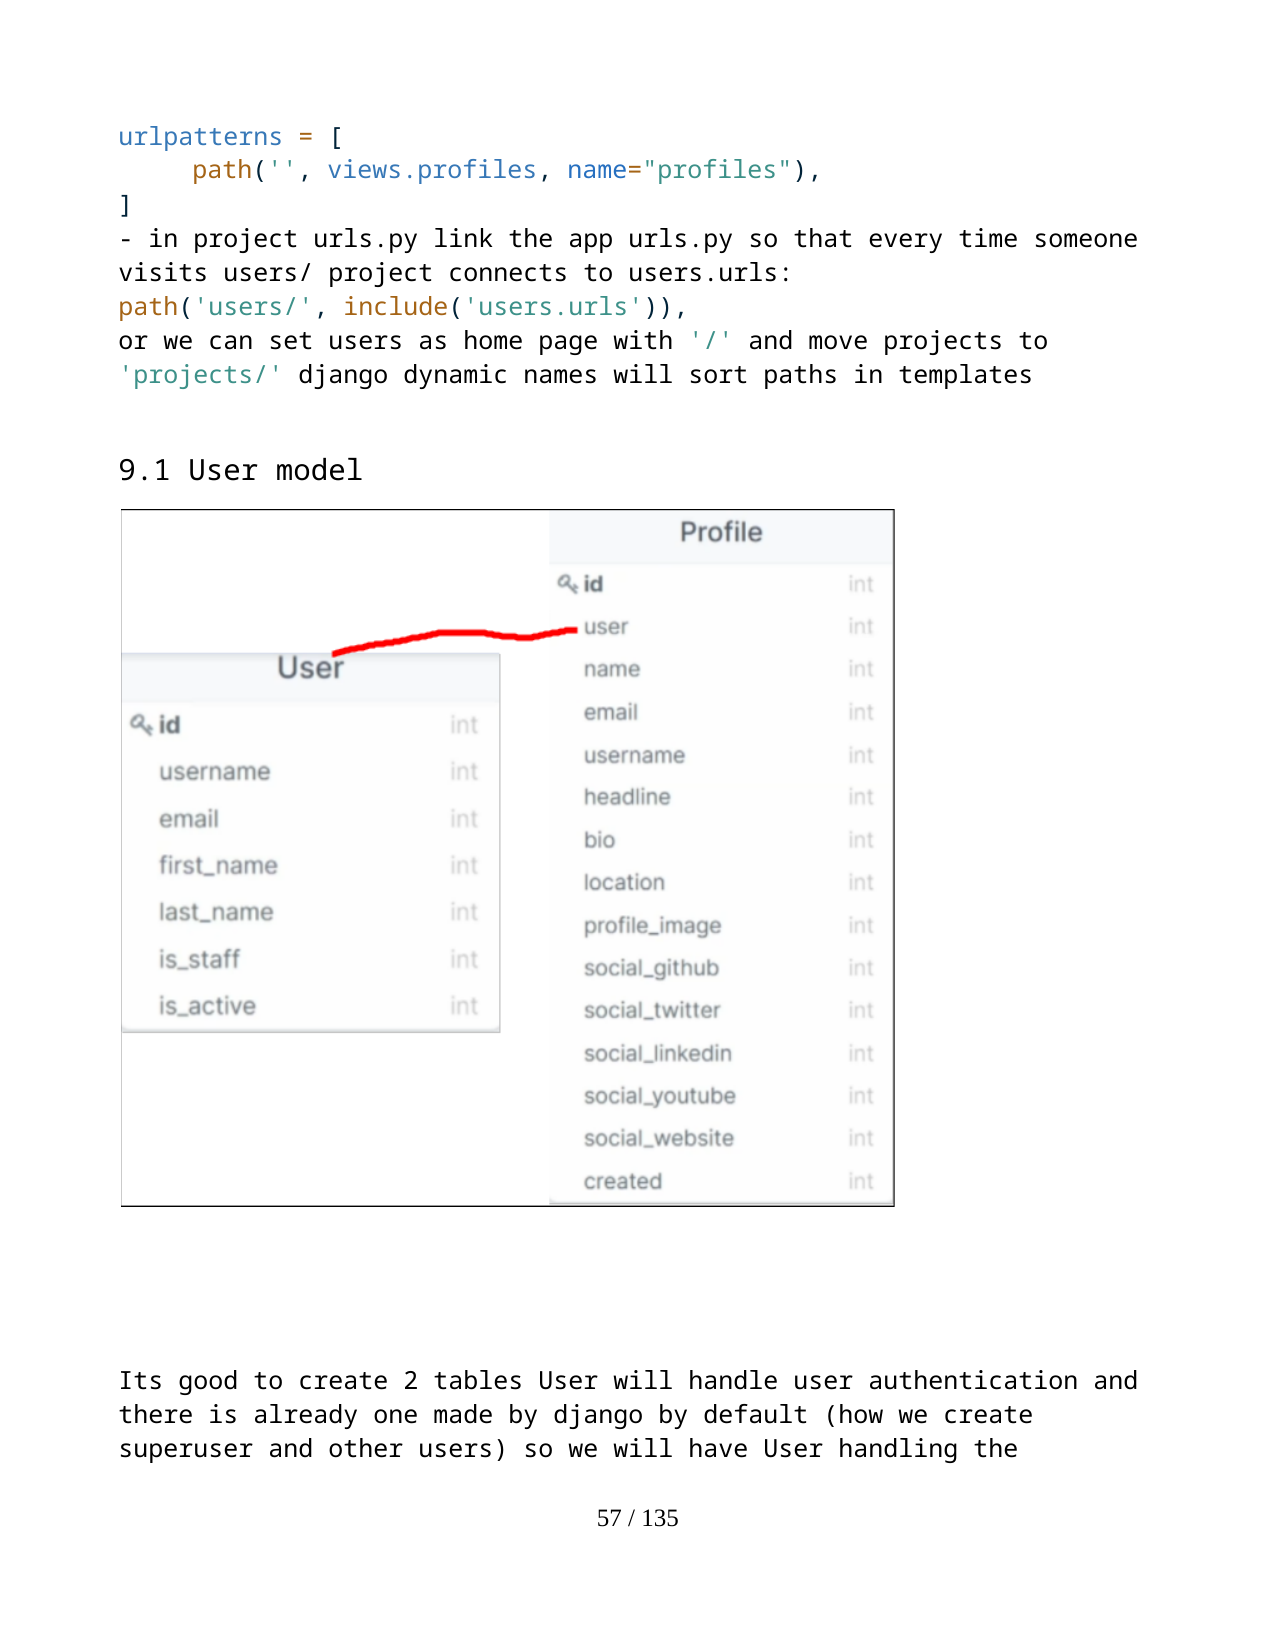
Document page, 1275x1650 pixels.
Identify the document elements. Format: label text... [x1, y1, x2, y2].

text path('users/', include('users.urls')), [118, 288, 1157, 322]
text urlpatterns = [ [118, 118, 1157, 152]
text ] [118, 186, 1157, 220]
subtitle 9.1 User model [118, 450, 1157, 489]
picture [121, 509, 895, 1207]
text Its good to create 2 tables User will handle user authentication and there is already one made by django by default (how we create superuser and other users) so we will have User handling the [118, 1362, 1157, 1465]
text or we can set users as home page with '/' and move projects to 'projects/' django dynamic names will sort paths in templates [118, 322, 1157, 391]
text path('', views.profiles, name="profiles"), [118, 152, 1157, 186]
text - in project urls.py link the app urls.py so that every time someone visits users/ project connects to users.urls: [118, 220, 1157, 288]
